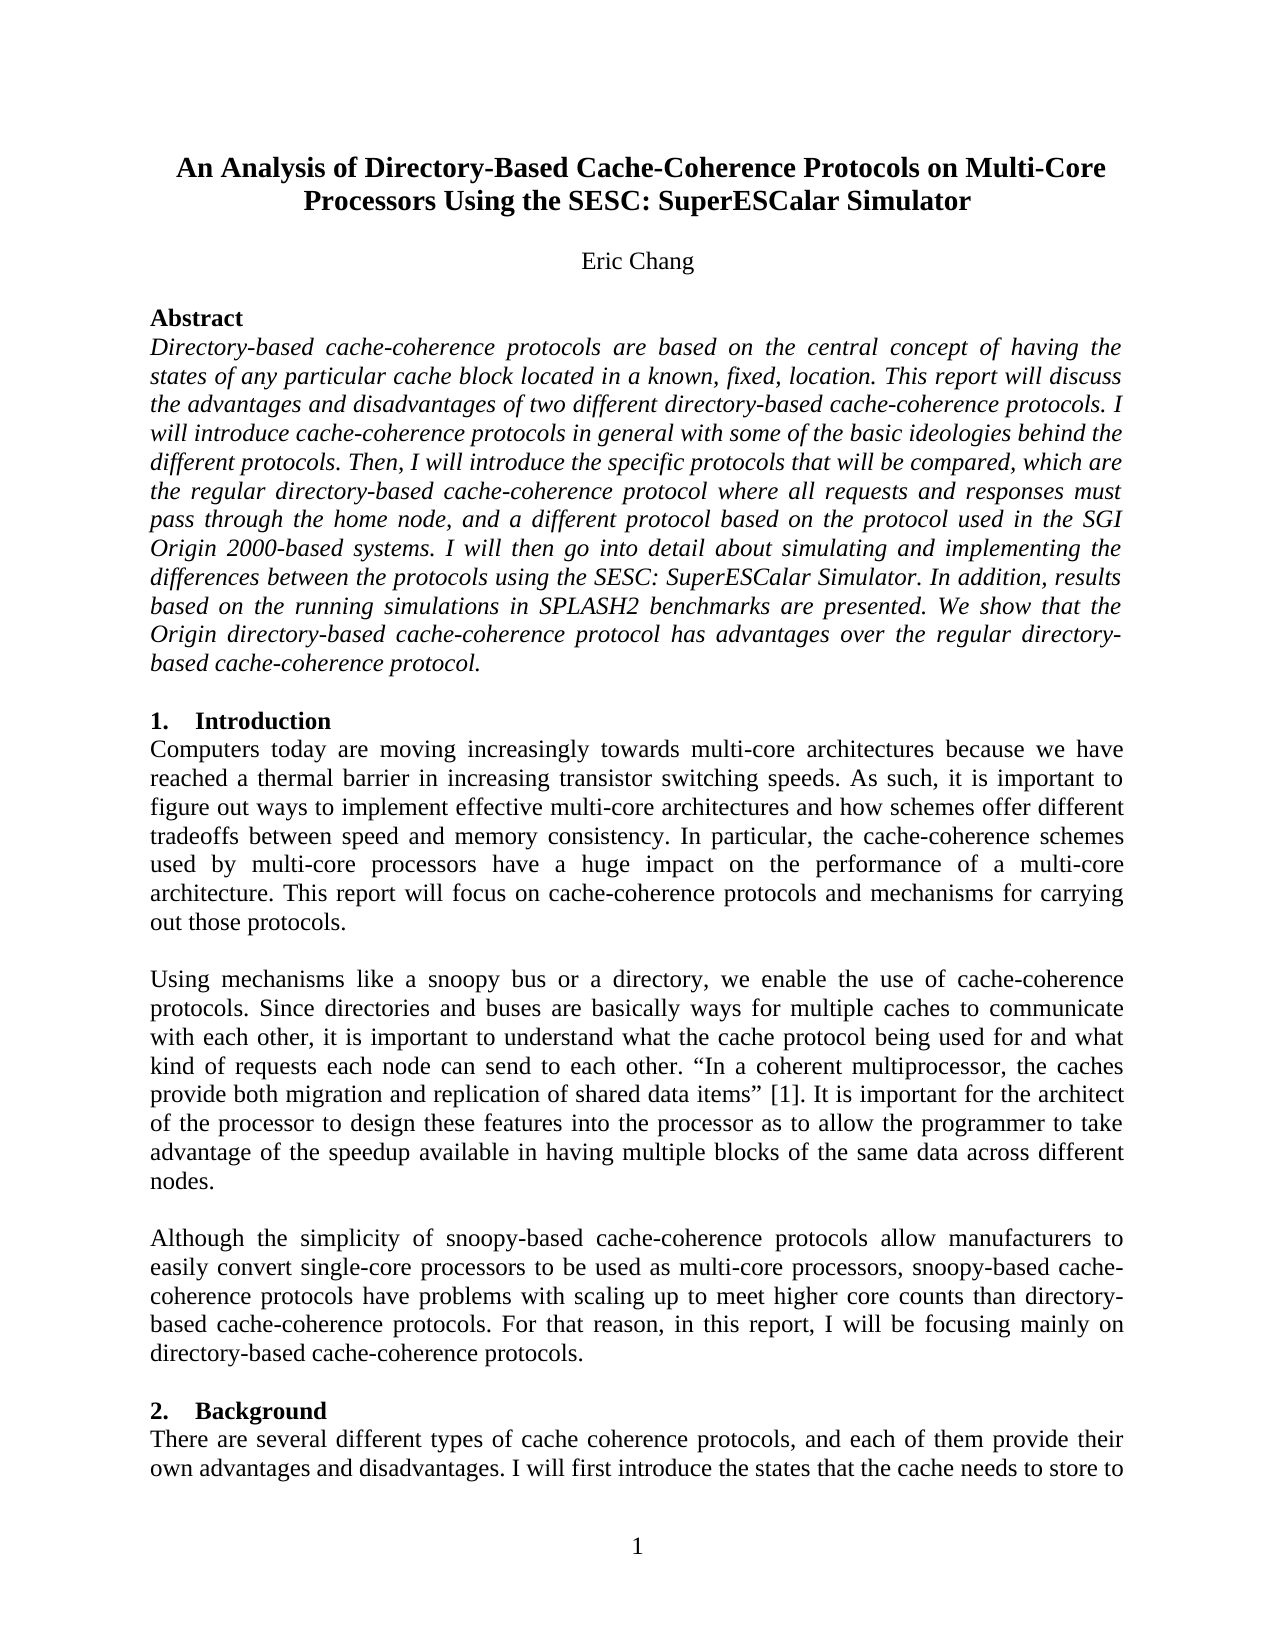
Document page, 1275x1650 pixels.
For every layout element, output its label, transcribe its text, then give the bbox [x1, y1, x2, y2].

subtitle Introduction [150, 706, 1125, 734]
subtitle An Analysis of Directory-Based Cache-Coherence Protocols on Multi-Core Processors Using the SESC: SuperESCalar Simulator [150, 150, 1125, 217]
text Although the simplicity of snoopy-based cache-coherence protocols allow manufacturers to easily convert single-core processors to be used as multi-core processors, snoopy-based cache-coherence protocols have problems with scaling up to meet higher core counts than directory-based cache-coherence protocols. For that reason, in this report, I will be focusing mainly on directory-based cache-coherence protocols. [150, 1223, 1125, 1367]
text Computers today are moving increasingly towards multi-core architectures because we have reached a thermal barrier in increasing transistor switching speeds. As such, it is important to figure out ways to implement effective multi-core architectures and how schemes offer different tradeoffs between speed and memory consistency. In particular, the cache-coherence schemes used by multi-core processors have a huge impact on the performance of a multi-core architecture. This report will focus on cache-coherence protocols and mechanisms for carrying out those protocols. [150, 734, 1125, 936]
text Using mechanisms like a snoopy bus or a directory, we enable the use of cache-coherence protocols. Since directories and buses are basically ways for multiple caches to communicate with each other, it is important to understand what the cache protocol being used for and what kind of requests each node can send to each other. “In a coherent multiprocessor, the caches provide both migration and replication of shared data items” [1]. It is important for the architect of the processor to design these features into the processor as to allow the programmer to take advantage of the speedup available in having multiple blocks of the same data across different nodes. [150, 964, 1125, 1194]
text There are several different types of cache coherence protocols, and each of them provide their own advantages and disadvantages. I will first introduce the states that the cache needs to store to [150, 1424, 1125, 1482]
text Directory-based cache-coherence protocols are based on the central concept of having the states of any particular cache block located in a known, fixed, location. This report will discuss the advantages and disadvantages of two different directory-based cache-coherence protocols. I will introduce cache-coherence protocols in general with some of the basic ideologies behind the different protocols. Then, I will introduce the specific protocols that will be compared, which are the regular directory-based cache-coherence protocol where all requests and responses must pass through the home node, and a different protocol based on the protocol used in the SGI Origin 2000-based systems. I will then go into detail about simulating and implementing the differences between the protocols using the SESC: SuperESCalar Simulator. In addition, results based on the running simulations in SPLASH2 benchmarks are presented. We show that the Origin directory-based cache-coherence protocol has advantages over the regular directory-based cache-coherence protocol. [150, 332, 1125, 677]
text Eric Chang [150, 246, 1125, 274]
subtitle Background [150, 1396, 1125, 1424]
text Abstract [150, 303, 1125, 332]
